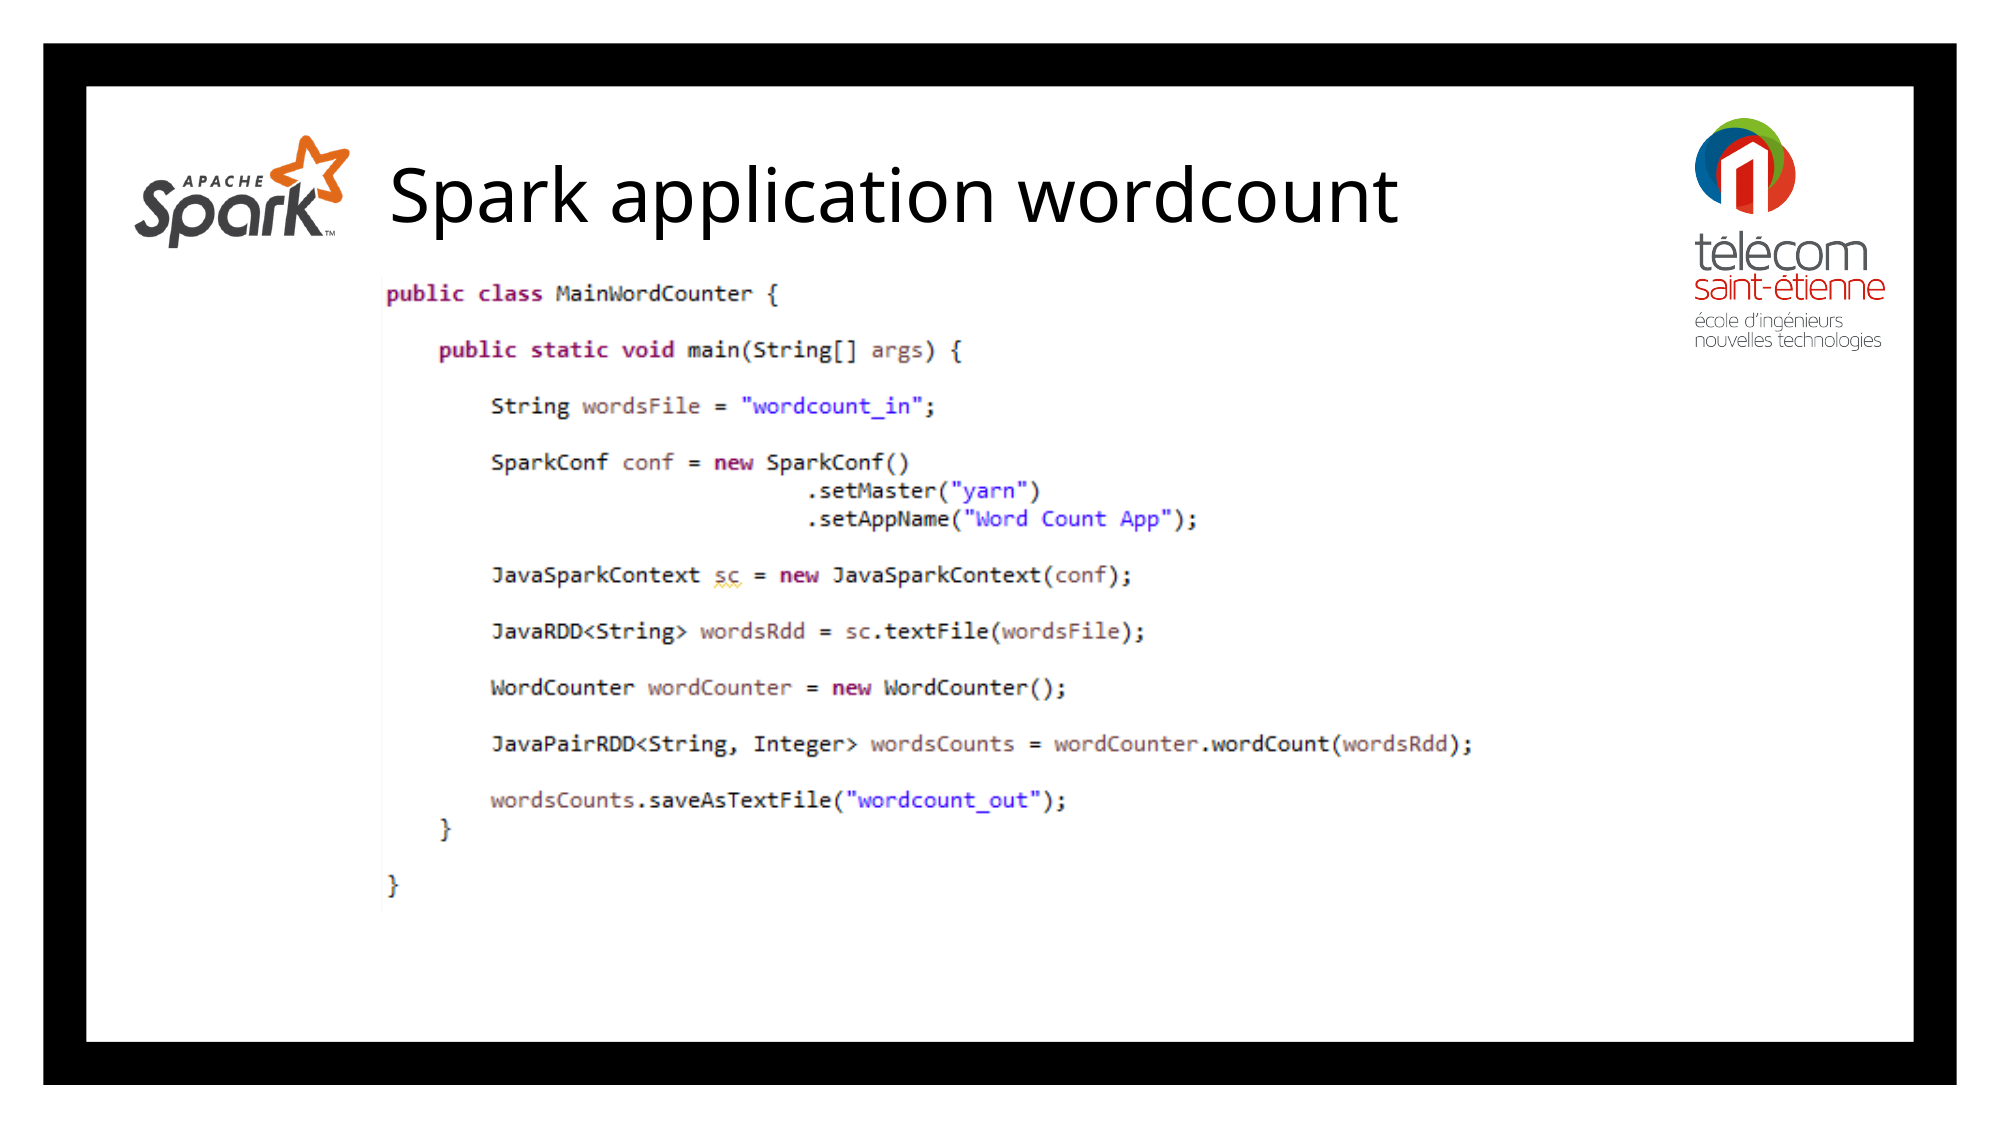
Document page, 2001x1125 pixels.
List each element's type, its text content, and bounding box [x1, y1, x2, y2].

picture [1695, 118, 1885, 351]
picture [133, 135, 350, 250]
title Spark application wordcount [369, 138, 1849, 304]
picture [381, 277, 1484, 913]
